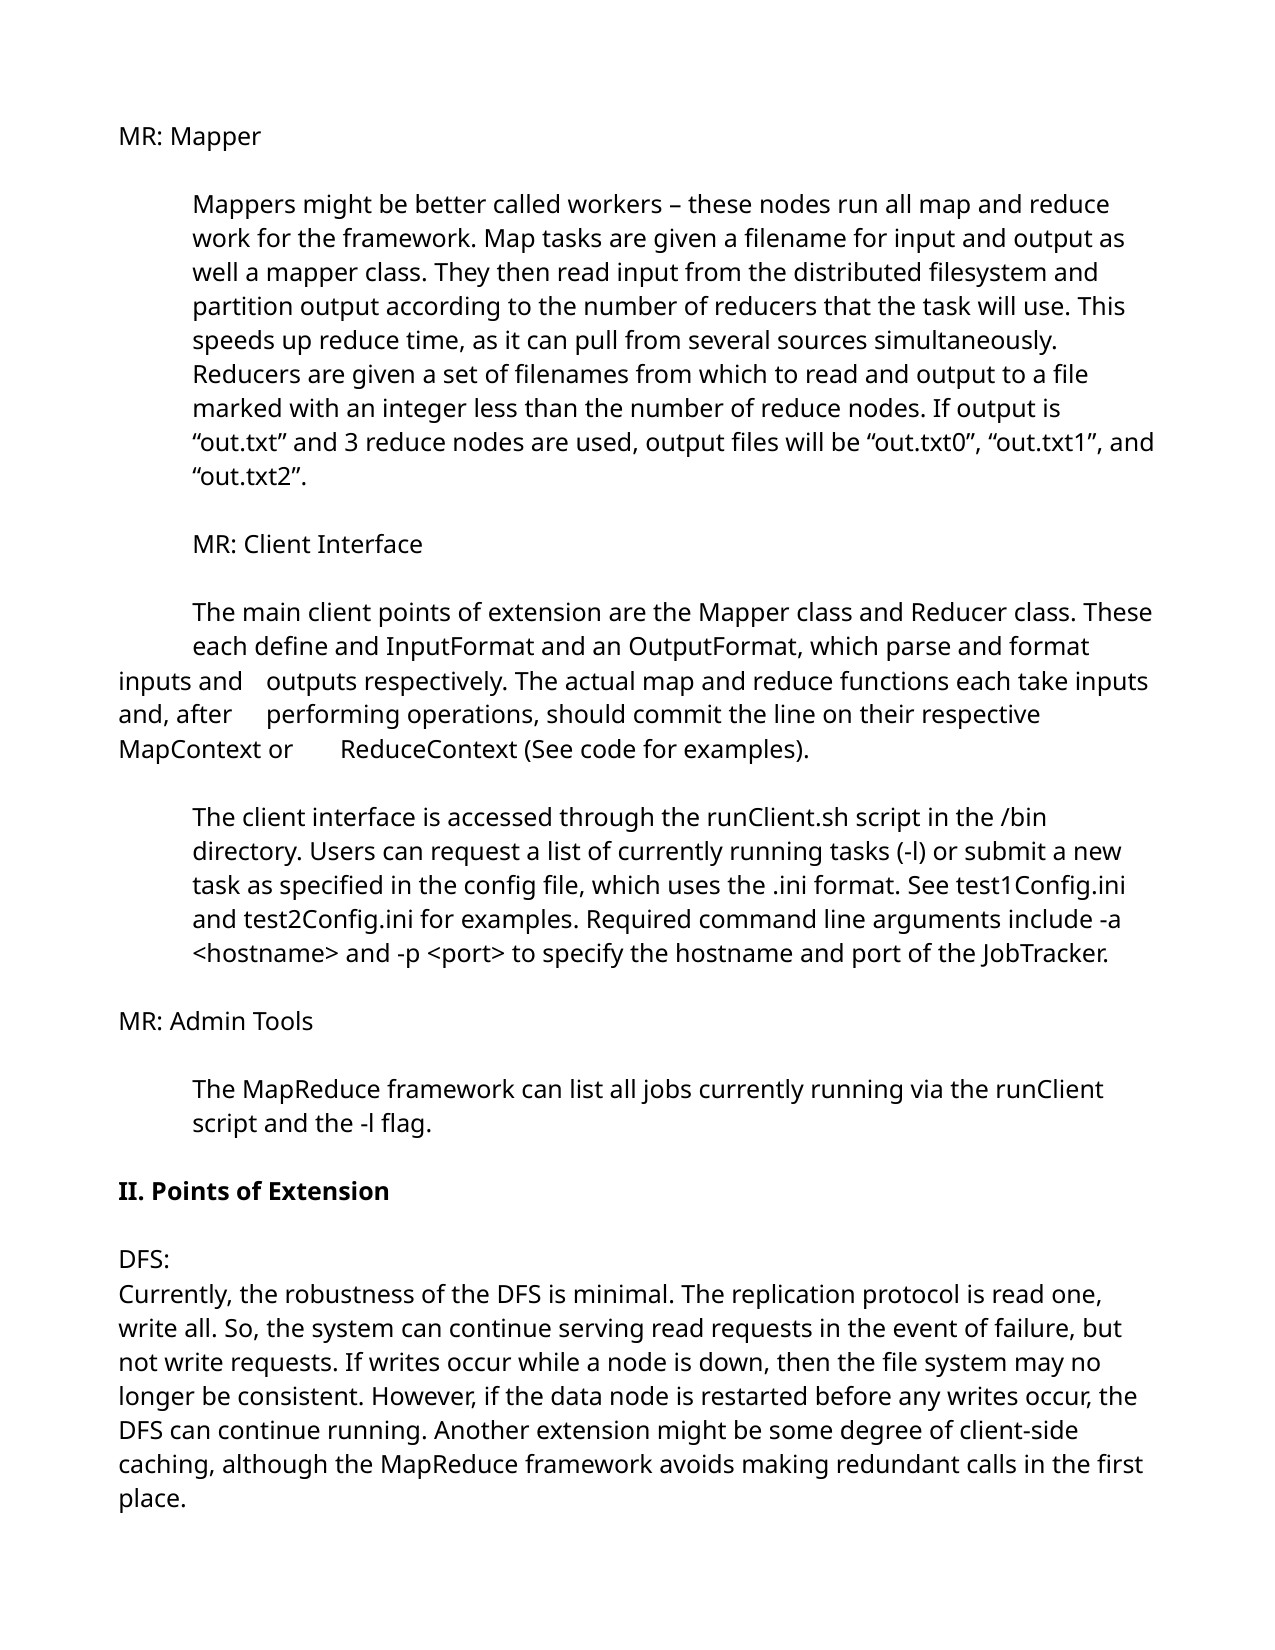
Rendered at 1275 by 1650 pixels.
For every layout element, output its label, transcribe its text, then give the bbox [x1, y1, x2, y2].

text DFS: [118, 1242, 1157, 1276]
text Mappers might be better called workers – these nodes run all map and reduce work for the framework. Map tasks are given a filename for input and output as well a mapper class. They then read input from the distributed filesystem and partition output according to the number of reducers that the task will use. This speeds up reduce time, as it can pull from several sources simultaneously. Reducers are given a set of filenames from which to read and output to a file marked with an integer less than the number of reduce nodes. If output is “out.txt” and 3 reduce nodes are used, output files will be “out.txt0”, “out.txt1”, and “out.txt2”. [192, 186, 1157, 493]
text MR: Client Interface [118, 527, 1157, 561]
text The client interface is accessed through the runClient.sh script in the /bin directory. Users can request a list of currently running tasks (-l) or submit a new task as specified in the config file, which uses the .ini format. See test1Config.ini and test2Config.ini for examples. Required command line arguments include -a <hostname> and -p <port> to specify the hostname and port of the JobTracker. [192, 799, 1157, 970]
text MR: Admin Tools [118, 1004, 1157, 1038]
text The main client points of extension are the Mapper class and Reducer class. These each define and InputFormat and an OutputFormat, which parse and format inputs and outputs respectively. The actual map and reduce functions each take inputs and, after performing operations, should commit the line on their respective MapContext or ReduceContext (See code for examples). [118, 595, 1157, 765]
text II. Points of Extension [118, 1174, 1157, 1208]
text The MapReduce framework can list all jobs currently running via the runClient script and the -l flag. [192, 1072, 1157, 1140]
text Currently, the robustness of the DFS is minimal. The replication protocol is read one, write all. So, the system can continue serving read requests in the event of failure, but not write requests. If writes occur while a node is down, then the file system may no longer be consistent. However, if the data node is restarted before any writes occur, the DFS can continue running. Another extension might be some degree of client-side caching, although the MapReduce framework avoids making redundant calls in the first place. [118, 1276, 1157, 1515]
text MR: Mapper [118, 118, 1157, 152]
